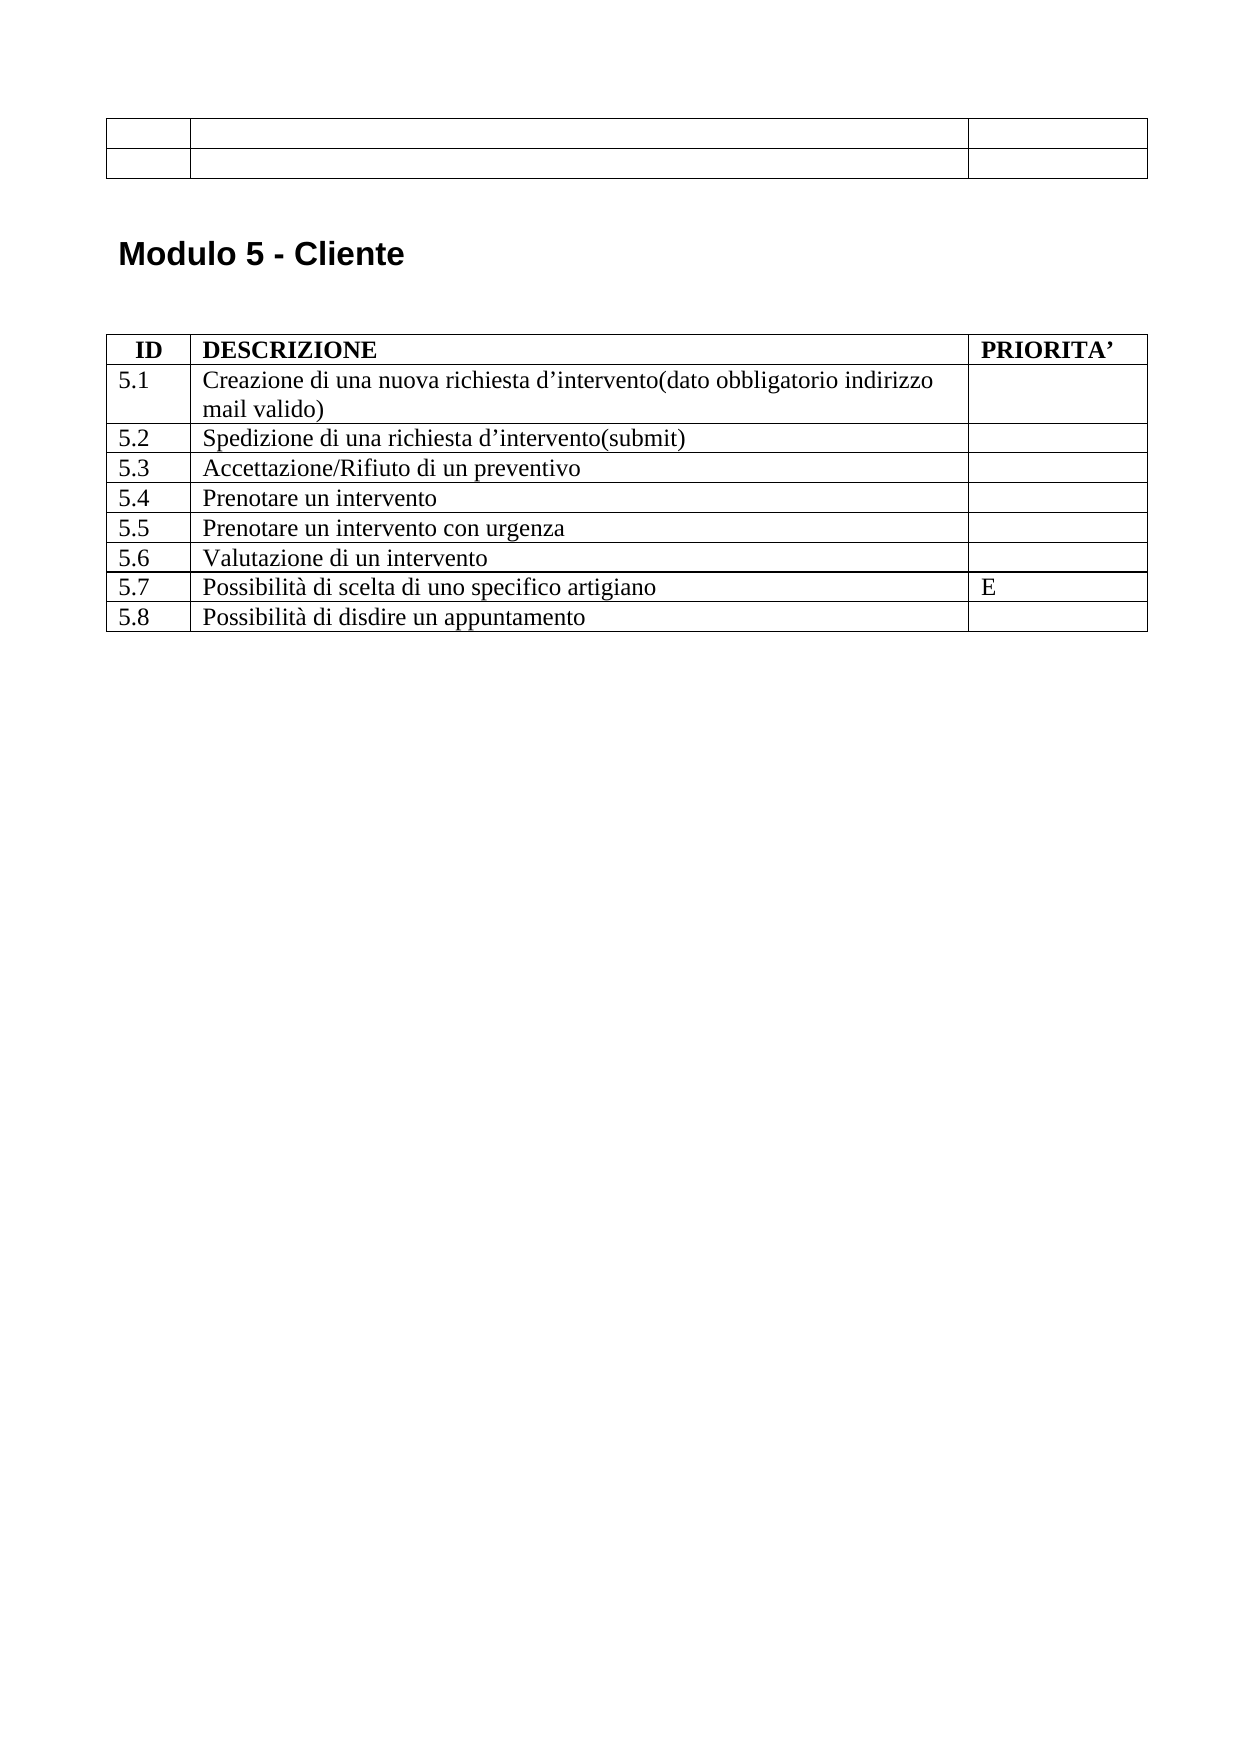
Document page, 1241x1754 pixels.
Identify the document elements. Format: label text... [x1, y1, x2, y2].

table_cell [969, 602, 1147, 631]
table_cell [969, 424, 1147, 452]
table_cell 5.7 [107, 573, 190, 601]
table_cell 5.6 [107, 543, 190, 571]
table_cell 5.5 [107, 513, 190, 542]
table_cell 5.1 [107, 365, 190, 422]
table_cell 5.4 [107, 483, 190, 512]
table_cell 5.8 [107, 602, 190, 631]
table_cell Prenotare un intervento [191, 483, 968, 512]
table_header DESCRIZIONE [191, 335, 968, 364]
table_cell [969, 453, 1147, 482]
table_cell 5.3 [107, 453, 190, 482]
table_cell [969, 513, 1147, 542]
table_cell [969, 149, 1147, 178]
table_cell 5.2 [107, 424, 190, 452]
table_header ID [107, 335, 190, 364]
table_cell [191, 119, 968, 148]
subtitle Modulo 5 - Cliente [118, 234, 1122, 272]
table_cell E [969, 573, 1147, 601]
table_cell Possibilità di disdire un appuntamento [191, 602, 968, 631]
table_cell [969, 119, 1147, 148]
table_cell Spedizione di una richiesta d’intervento(submit) [191, 424, 968, 452]
table_cell [969, 543, 1147, 571]
table_cell Creazione di una nuova richiesta d’intervento(dato obbligatorio indirizzo mail valido) [191, 365, 968, 422]
table_cell [191, 149, 968, 178]
table_cell [969, 365, 1147, 422]
table_header PRIORITA’ [969, 335, 1147, 364]
table_cell [107, 119, 190, 148]
table_cell Possibilità di scelta di uno specifico artigiano [191, 573, 968, 601]
table_cell [107, 149, 190, 178]
table_cell Valutazione di un intervento [191, 543, 968, 571]
table_cell [969, 483, 1147, 512]
table_cell Prenotare un intervento con urgenza [191, 513, 968, 542]
table_cell Accettazione/Rifiuto di un preventivo [191, 453, 968, 482]
